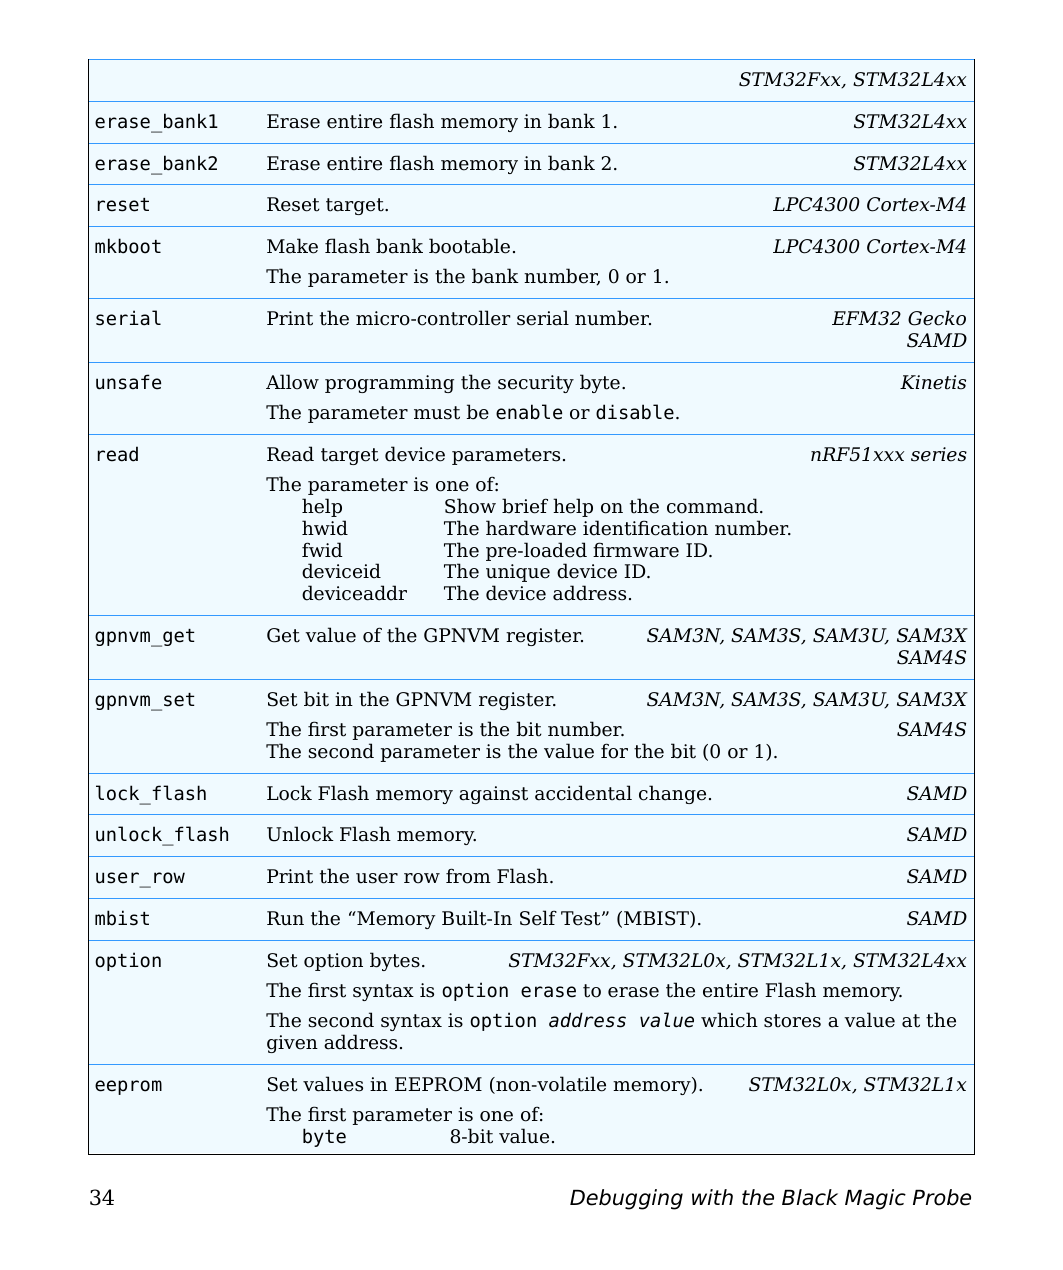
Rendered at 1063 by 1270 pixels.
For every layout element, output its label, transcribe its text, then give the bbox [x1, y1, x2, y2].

table_cell Reset target. LPC4300 Cortex-M4 [260, 185, 974, 226]
table_cell Set option bytes. STM32Fxx, STM32L0x, STM32L1x, STM32L4xx The first syntax is option erase to erase the entire Flash memory. The second syntax is option address value which stores a value at the given address. [260, 941, 974, 1064]
table_cell reset [89, 185, 260, 226]
table_cell lock_flash [89, 774, 260, 814]
table_cell serial [89, 299, 260, 362]
table_cell unsafe [89, 363, 260, 434]
table_cell erase_bank1 [89, 102, 260, 143]
table_cell Allow programming the security byte. Kinetis The parameter must be enable or disable. [260, 363, 974, 434]
table_cell Erase entire flash memory in bank 1. STM32L4xx [260, 102, 974, 143]
table_cell Print the user row from Flash. SAMD [260, 857, 974, 898]
table_cell [89, 60, 260, 101]
table_cell user_row [89, 857, 260, 898]
table_cell Print the micro-controller serial number. EFM32 Gecko SAMD [260, 299, 974, 362]
table_cell Erase entire flash memory in bank 2. STM32L4xx [260, 144, 974, 184]
table_cell gpnvm_set [89, 680, 260, 773]
table_cell gpnvm_get [89, 616, 260, 679]
table_cell eeprom [89, 1065, 260, 1153]
table_cell Get value of the GPNVM register. SAM3N, SAM3S, SAM3U, SAM3X SAM4S [260, 616, 974, 679]
table_cell Read target device parameters. nRF51xxx series The parameter is one of: help Show brief help on the command. hwid The hardware identification number. fwid The pre-loaded firmware ID. deviceid The unique device ID. deviceaddr The device address. [260, 435, 974, 615]
table_cell read [89, 435, 260, 615]
table_cell mbist [89, 899, 260, 940]
table_cell STM32Fxx, STM32L4xx [260, 60, 974, 101]
table_cell erase_bank2 [89, 144, 260, 184]
table_cell Set bit in the GPNVM register. SAM3N, SAM3S, SAM3U, SAM3X The first parameter is the bit number. SAM4S The second parameter is the value for the bit (0 or 1). [260, 680, 974, 773]
table_cell Set values in EEPROM (non-volatile memory). STM32L0x, STM32L1x The first parameter is one of: byte 8-bit value. [260, 1065, 974, 1153]
table_cell Unlock Flash memory. SAMD [260, 815, 974, 856]
table_cell unlock_flash [89, 815, 260, 856]
table_cell option [89, 941, 260, 1064]
table_cell Lock Flash memory against accidental change. SAMD [260, 774, 974, 814]
table_cell mkboot [89, 227, 260, 298]
table_cell Run the “Memory Built-In Self Test” (MBIST). SAMD [260, 899, 974, 940]
table_cell Make flash bank bootable. LPC4300 Cortex-M4 The parameter is the bank number, 0 or 1. [260, 227, 974, 298]
